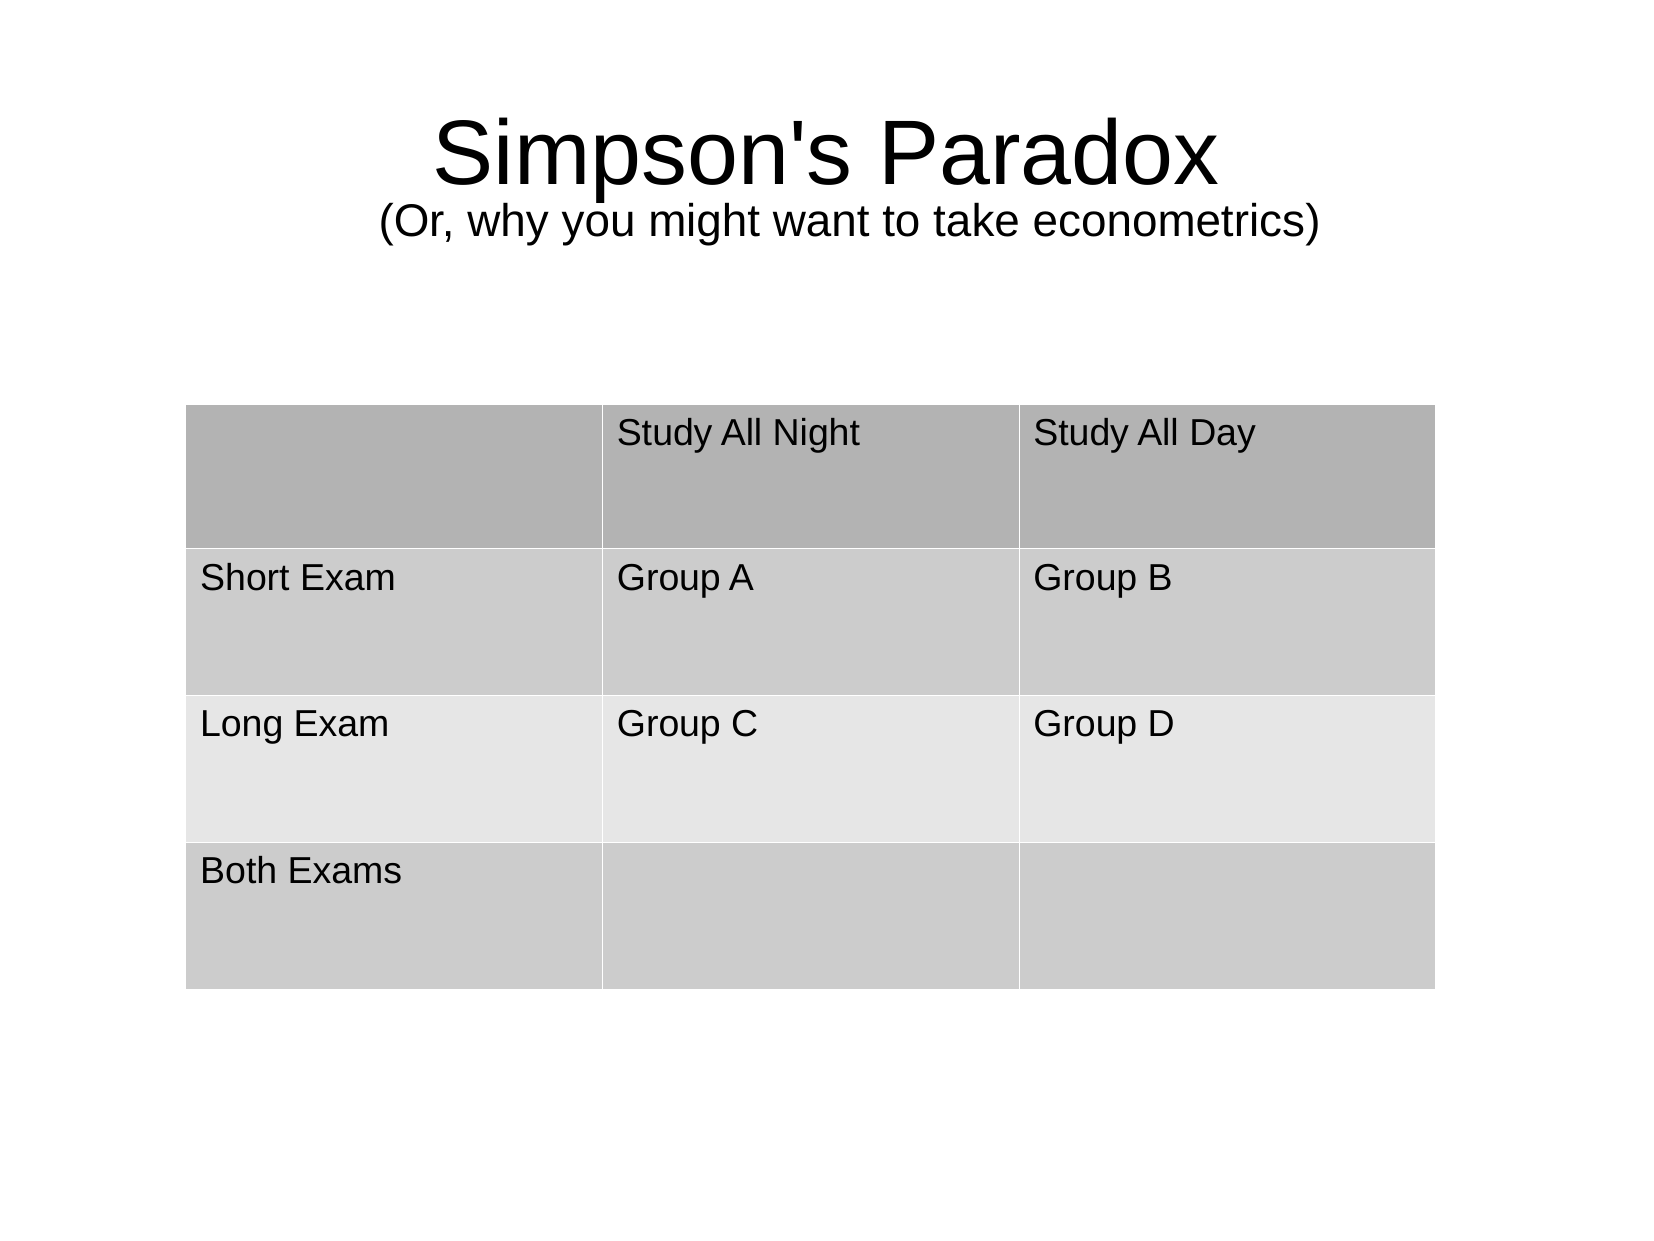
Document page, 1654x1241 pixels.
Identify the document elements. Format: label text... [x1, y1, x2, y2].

title Simpson's Paradox [82, 49, 1571, 257]
table_cell Both Exams [186, 843, 602, 989]
table_cell Group A [603, 549, 1019, 695]
table_cell Group C [603, 696, 1019, 842]
table_cell Group D [1020, 696, 1435, 842]
table_header Study All Night [603, 405, 1019, 548]
table_cell [1020, 843, 1435, 989]
table_cell [603, 843, 1019, 989]
table_header Study All Day [1020, 405, 1435, 548]
table_cell Group B [1020, 549, 1435, 695]
list (Or, why you might want to take econometrics) [307, 195, 1336, 265]
table_header [186, 405, 602, 548]
table_cell Long Exam [186, 696, 602, 842]
table_cell Short Exam [186, 549, 602, 695]
